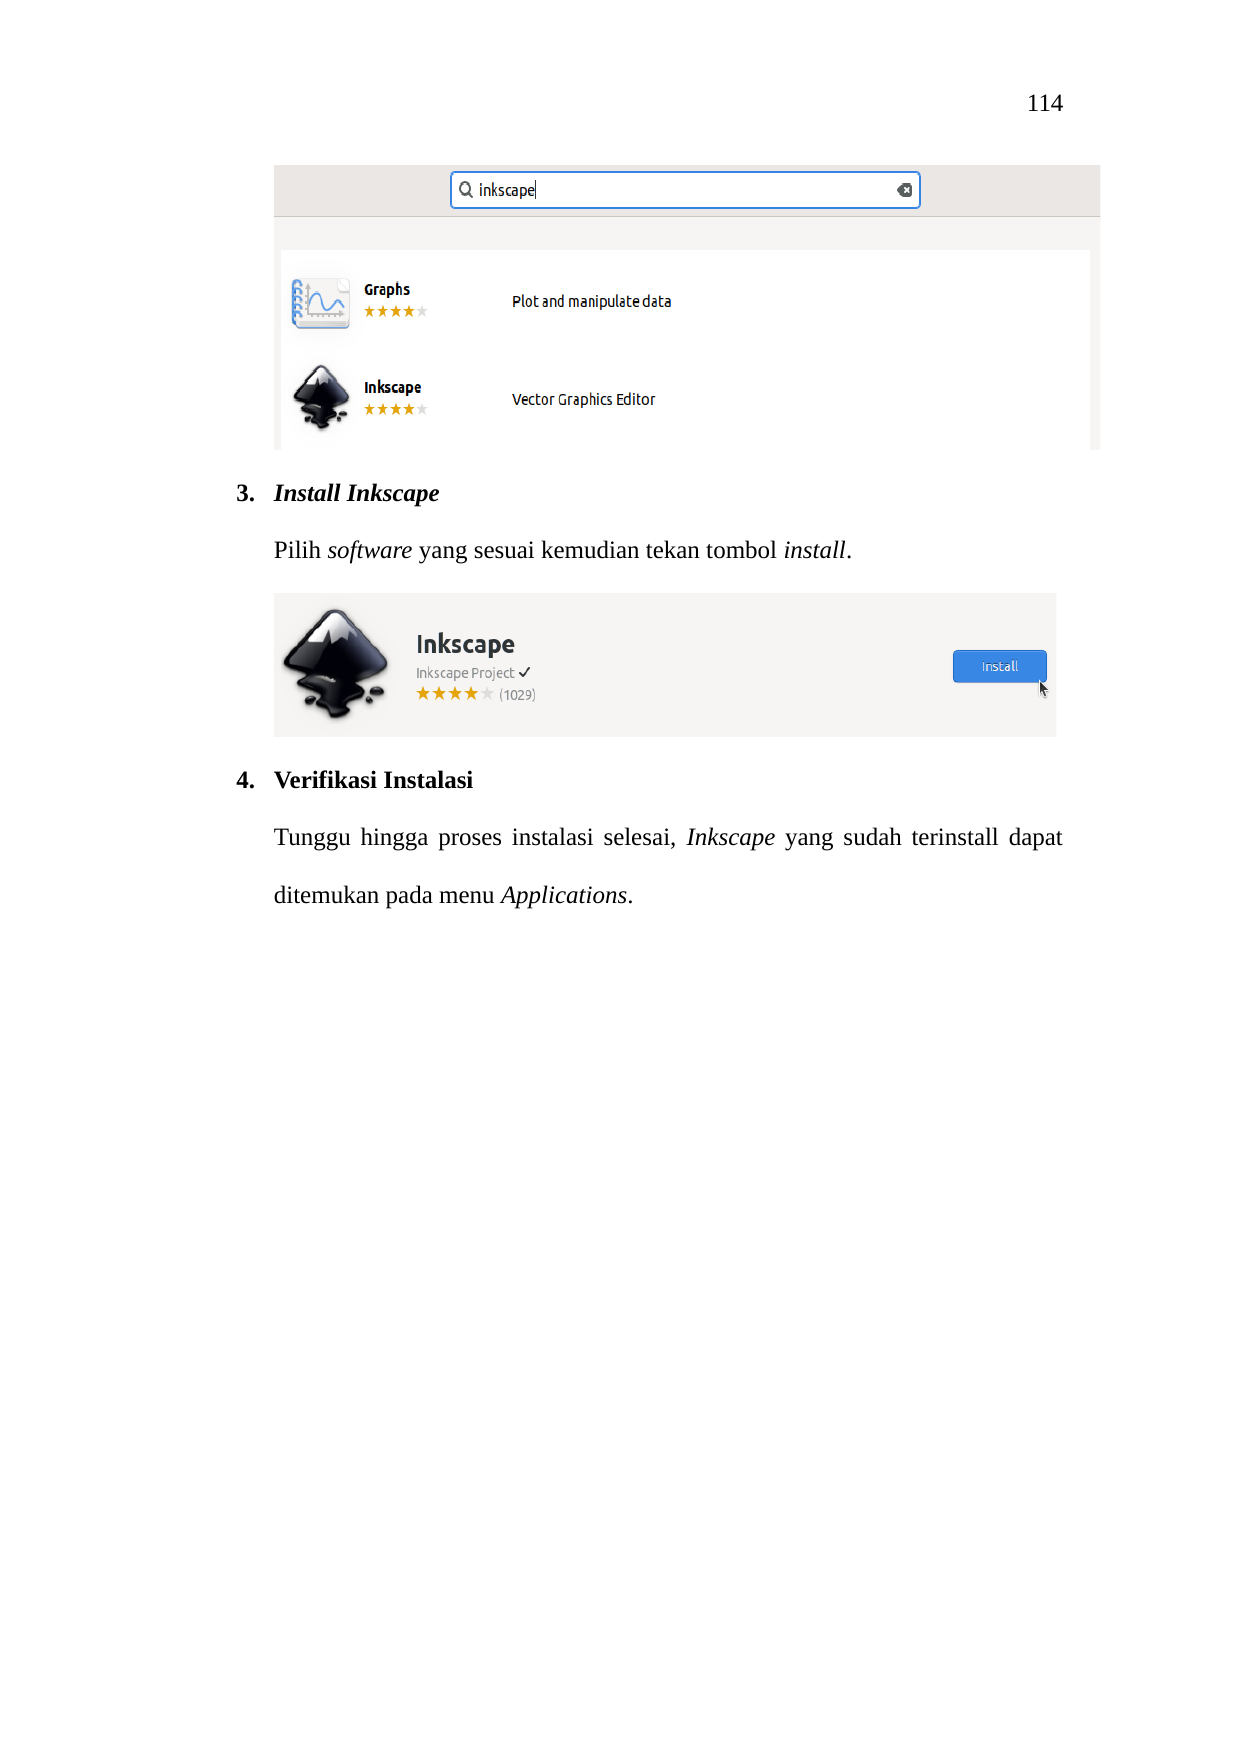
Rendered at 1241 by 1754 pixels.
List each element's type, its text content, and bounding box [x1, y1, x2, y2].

picture [273, 165, 1101, 450]
list Pilih software yang sesuai kemudian tekan tombol install. [236, 536, 1063, 564]
list Install Inkscape [236, 478, 1063, 507]
list Tunggu hingga proses instalasi selesai, Inkscape yang sudah terinstall dapat ditemukan pada menu Applications. [236, 822, 1063, 909]
list Verifikasi Instalasi [236, 765, 1063, 794]
picture [273, 593, 1057, 737]
